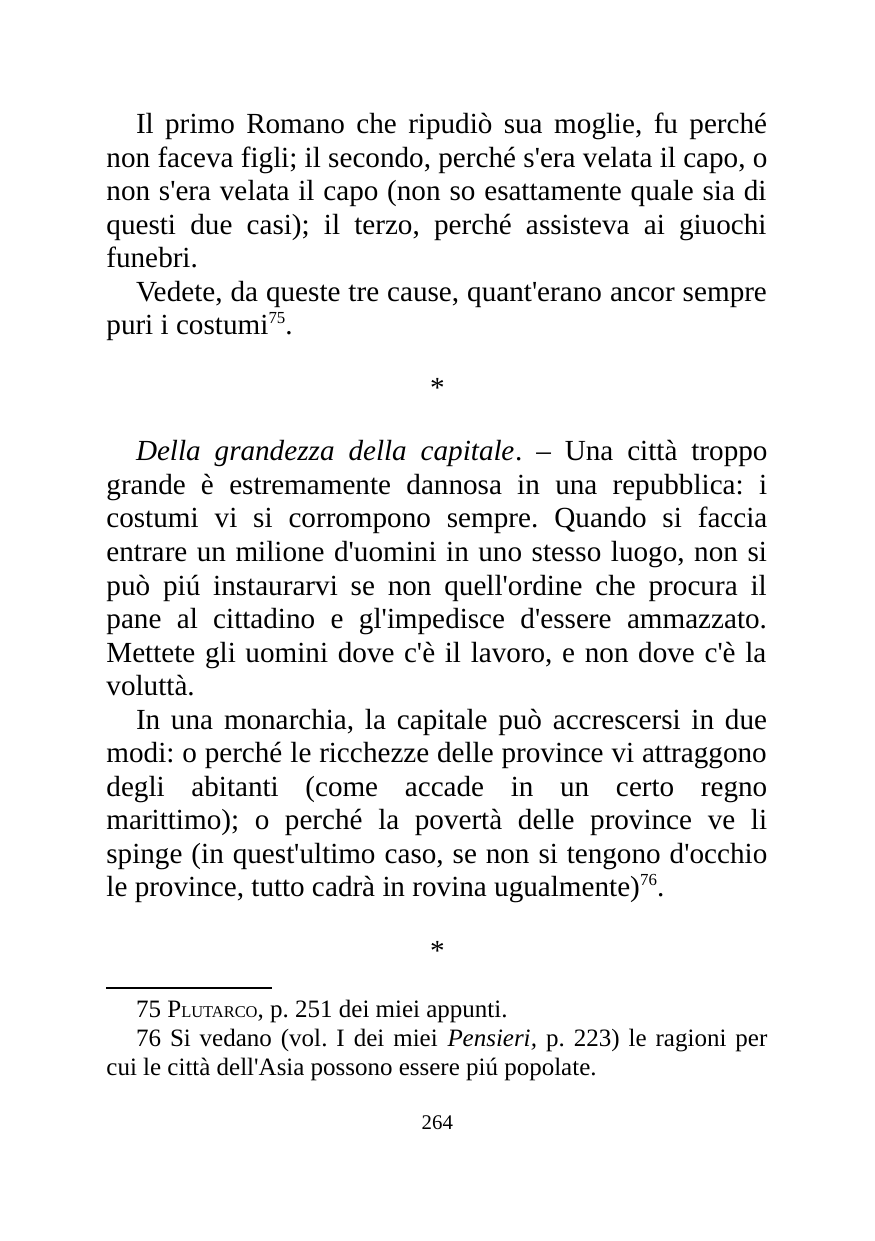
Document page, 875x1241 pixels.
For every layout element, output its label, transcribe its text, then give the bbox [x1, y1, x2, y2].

text In una monarchia, la capitale può accrescersi in due modi: o perché le ricchezze delle province vi attraggono degli abitanti (come accade in un certo regno marittimo); o perché la povertà delle province ve li spinge (in quest'ultimo caso, se non si tengono d'occhio le province, tutto cadrà in rovina ugualmente). [106, 702, 768, 903]
text Il primo Romano che ripudiò sua moglie, fu perché non faceva figli; il secondo, perché s'era velata il capo, o non s'era velata il capo (non so esattamente quale sia di questi due casi); il terzo, perché assisteva ai giuochi funebri. [106, 106, 768, 274]
text Plutarco, p. 251 dei miei appunti. [106, 994, 768, 1023]
text Della grandezza della capitale. – Una città troppo grande è estremamente dannosa in una repubblica: i costumi vi si corrompono sempre. Quando si faccia entrare un milione d'uomini in uno stesso luogo, non si può piú instaurarvi se non quell'ordine che procura il pane al cittadino e gl'impedisce d'essere ammazzato. Mettete gli uomini dove c'è il lavoro, e non dove c'è la voluttà. [106, 433, 768, 702]
text Vedete, da queste tre cause, quant'erano ancor sempre puri i costumi. [106, 274, 768, 341]
text Si vedano (vol. I dei miei Pensieri, p. 223) le ragioni per cui le città dell'Asia possono essere piú popolate. [106, 1023, 768, 1080]
text * [106, 933, 768, 966]
text * [106, 371, 768, 404]
